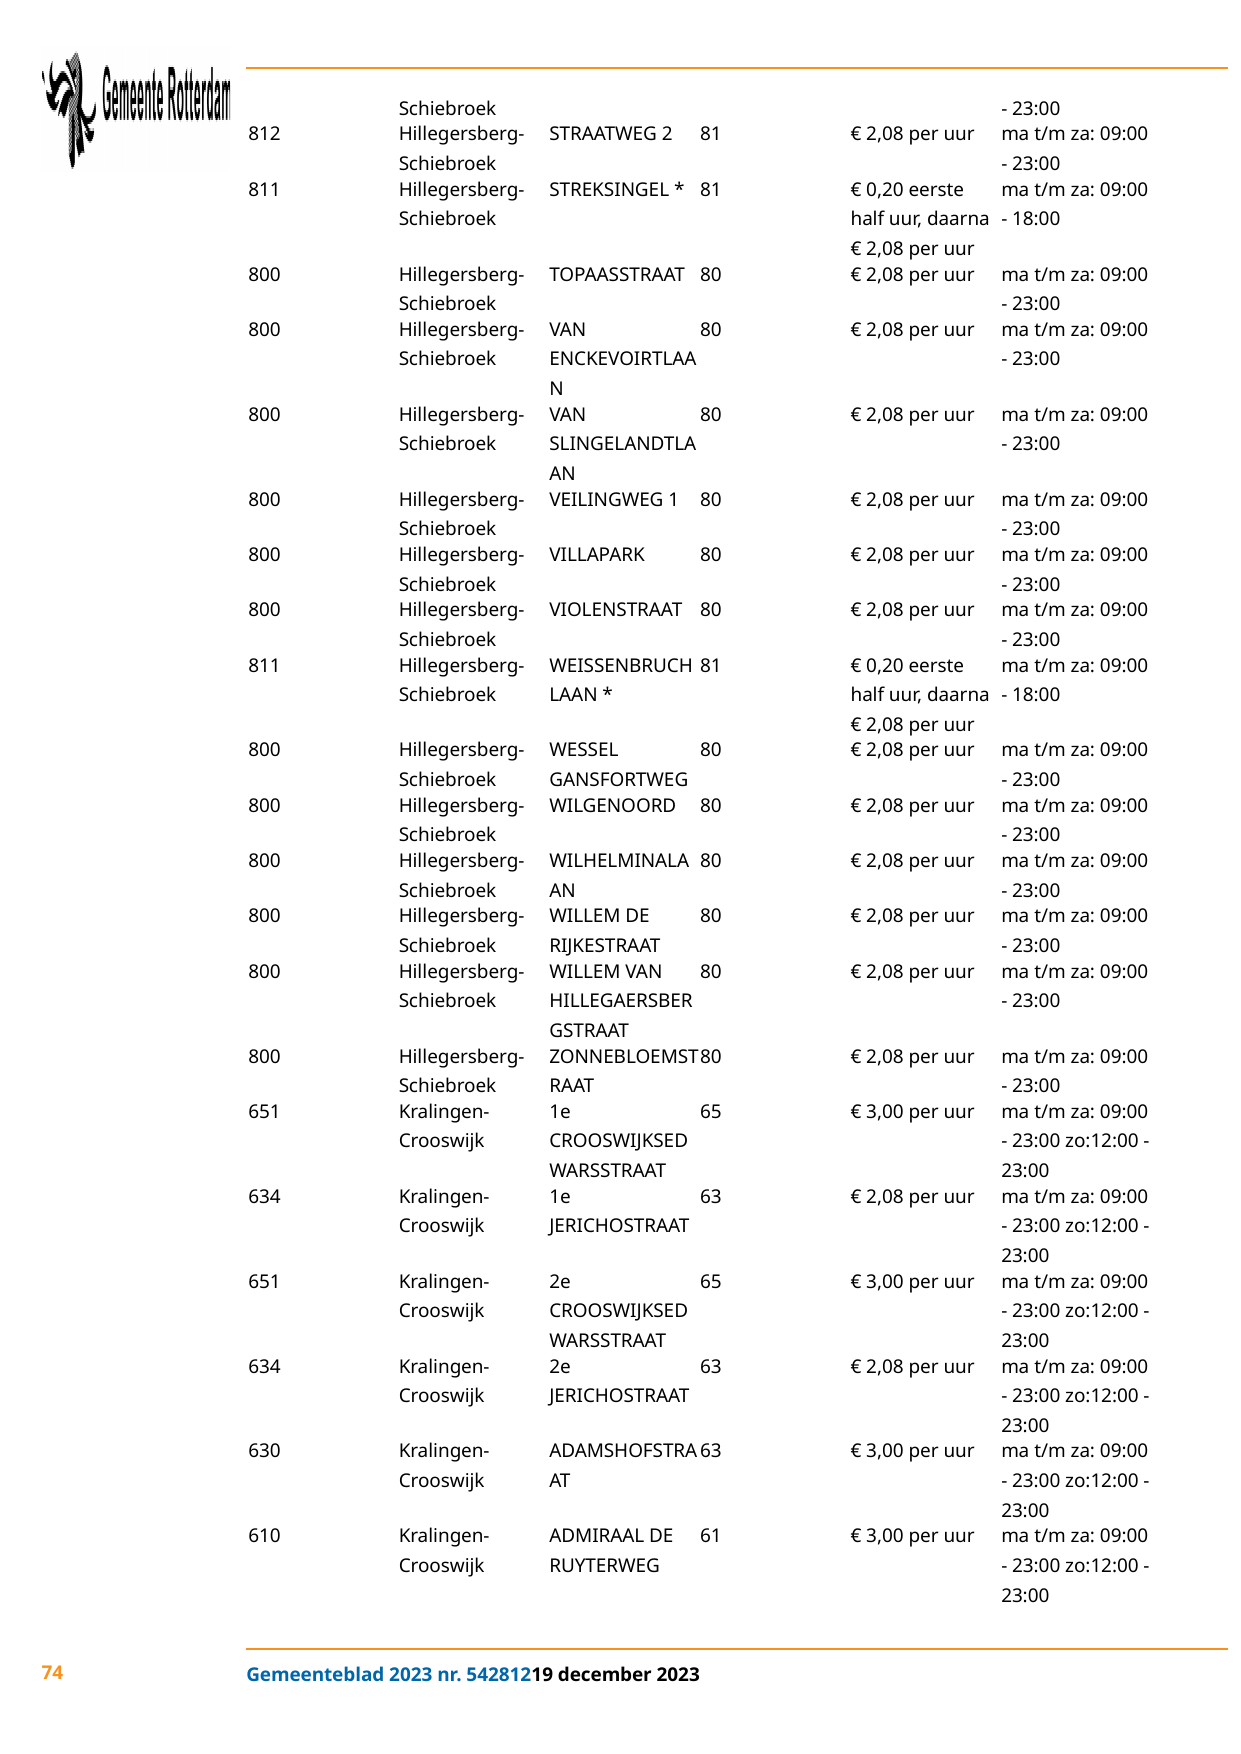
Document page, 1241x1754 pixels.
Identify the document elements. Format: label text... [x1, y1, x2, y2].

table_cell WILLEM DE RIJKESTRAAT [549, 903, 700, 958]
table_cell Hillegersberg-Schiebroek [399, 121, 549, 176]
table_cell € 0,20 eerste half uur, daarna € 2,08 per uur [850, 652, 1001, 737]
table_cell - 23:00 [1001, 95, 1152, 121]
table_cell ma t/m za: 09:00 - 23:00 zo:12:00 - 23:00 [1001, 1268, 1152, 1353]
table_cell € 2,08 per uur [850, 596, 1001, 652]
table_cell Hillegersberg-Schiebroek [399, 486, 549, 541]
table_cell [850, 95, 1001, 121]
table_cell 811 [248, 176, 398, 261]
table_cell 80 [700, 486, 850, 541]
table_cell WESSEL GANSFORTWEG [549, 737, 700, 792]
table_cell € 3,00 per uur [850, 1098, 1001, 1183]
table_cell TOPAASSTRAAT [549, 261, 700, 316]
table_cell Hillegersberg-Schiebroek [399, 541, 549, 596]
table_cell 81 [700, 176, 850, 261]
table_cell 80 [700, 316, 850, 401]
table_cell STREKSINGEL * [549, 176, 700, 261]
table_cell 2e CROOSWIJKSEDWARSSTRAAT [549, 1268, 700, 1353]
table_cell 800 [248, 316, 398, 401]
table_cell 80 [700, 596, 850, 652]
table_cell 634 [248, 1353, 398, 1438]
table_cell € 2,08 per uur [850, 1353, 1001, 1438]
table_cell VAN ENCKEVOIRTLAAN [549, 316, 700, 401]
table_cell ma t/m za: 09:00 - 23:00 [1001, 596, 1152, 652]
table_cell 634 [248, 1183, 398, 1268]
table_cell ma t/m za: 09:00 - 23:00 [1001, 847, 1152, 903]
table_cell 812 [248, 121, 398, 176]
table_cell € 2,08 per uur [850, 737, 1001, 792]
table_cell € 2,08 per uur [850, 847, 1001, 903]
table_cell Hillegersberg-Schiebroek [399, 176, 549, 261]
table_cell [248, 95, 398, 121]
table_cell WILLEM VAN HILLEGAERSBERGSTRAAT [549, 958, 700, 1043]
table_cell 651 [248, 1098, 398, 1183]
table_cell 65 [700, 1098, 850, 1183]
table_cell ma t/m za: 09:00 - 18:00 [1001, 176, 1152, 261]
table_cell € 3,00 per uur [850, 1523, 1001, 1607]
table_cell ma t/m za: 09:00 - 23:00 [1001, 958, 1152, 1043]
table_cell 80 [700, 958, 850, 1043]
table_cell 800 [248, 261, 398, 316]
table_cell ma t/m za: 09:00 - 23:00 zo:12:00 - 23:00 [1001, 1098, 1152, 1183]
table_cell 81 [700, 121, 850, 176]
table_cell ma t/m za: 09:00 - 23:00 [1001, 737, 1152, 792]
table_cell Hillegersberg-Schiebroek [399, 903, 549, 958]
table_cell 80 [700, 261, 850, 316]
table_cell € 2,08 per uur [850, 486, 1001, 541]
table_cell 800 [248, 847, 398, 903]
table_cell € 2,08 per uur [850, 541, 1001, 596]
table_cell [549, 95, 700, 121]
table_cell 63 [700, 1353, 850, 1438]
table_cell 80 [700, 847, 850, 903]
table_cell ma t/m za: 09:00 - 23:00 zo:12:00 - 23:00 [1001, 1523, 1152, 1607]
table_cell € 2,08 per uur [850, 1183, 1001, 1268]
table_cell 80 [700, 903, 850, 958]
table_cell € 2,08 per uur [850, 1043, 1001, 1098]
table_cell 80 [700, 401, 850, 486]
table_cell € 3,00 per uur [850, 1438, 1001, 1523]
table_cell Kralingen-Crooswijk [399, 1183, 549, 1268]
table_cell € 2,08 per uur [850, 903, 1001, 958]
table_cell Hillegersberg-Schiebroek [399, 792, 549, 847]
table_cell € 2,08 per uur [850, 261, 1001, 316]
table_cell Hillegersberg-Schiebroek [399, 261, 549, 316]
table_cell € 2,08 per uur [850, 121, 1001, 176]
table_cell 80 [700, 541, 850, 596]
table_cell Hillegersberg-Schiebroek [399, 958, 549, 1043]
table_cell WEISSENBRUCHLAAN * [549, 652, 700, 737]
table_cell Hillegersberg-Schiebroek [399, 316, 549, 401]
table_cell 800 [248, 737, 398, 792]
table_cell ma t/m za: 09:00 - 23:00 [1001, 1043, 1152, 1098]
table_cell Kralingen-Crooswijk [399, 1353, 549, 1438]
table_cell WILHELMINALAAN [549, 847, 700, 903]
table_cell VILLAPARK [549, 541, 700, 596]
table_cell 63 [700, 1183, 850, 1268]
table_cell 63 [700, 1438, 850, 1523]
table_cell ma t/m za: 09:00 - 23:00 zo:12:00 - 23:00 [1001, 1183, 1152, 1268]
table_cell 81 [700, 652, 850, 737]
table_cell ma t/m za: 09:00 - 23:00 [1001, 261, 1152, 316]
table_cell Hillegersberg-Schiebroek [399, 1043, 549, 1098]
table_cell ma t/m za: 09:00 - 23:00 [1001, 316, 1152, 401]
table_cell Hillegersberg-Schiebroek [399, 596, 549, 652]
table_cell VEILINGWEG 1 [549, 486, 700, 541]
table_cell ma t/m za: 09:00 - 23:00 [1001, 401, 1152, 486]
table_cell 811 [248, 652, 398, 737]
table_cell Hillegersberg-Schiebroek [399, 652, 549, 737]
table_cell ADAMSHOFSTRAAT [549, 1438, 700, 1523]
table_cell € 2,08 per uur [850, 401, 1001, 486]
table_cell ADMIRAAL DE RUYTERWEG [549, 1523, 700, 1607]
table_cell 2e JERICHOSTRAAT [549, 1353, 700, 1438]
table_cell VAN SLINGELANDTLAAN [549, 401, 700, 486]
table_cell Hillegersberg-Schiebroek [399, 737, 549, 792]
table_cell Schiebroek [399, 95, 549, 121]
table_cell ZONNEBLOEMSTRAAT [549, 1043, 700, 1098]
table_cell € 0,20 eerste half uur, daarna € 2,08 per uur [850, 176, 1001, 261]
table_cell Hillegersberg-Schiebroek [399, 847, 549, 903]
table_cell € 2,08 per uur [850, 792, 1001, 847]
table_cell € 2,08 per uur [850, 316, 1001, 401]
table_cell 610 [248, 1523, 398, 1607]
table_cell ma t/m za: 09:00 - 23:00 [1001, 121, 1152, 176]
table_cell 80 [700, 737, 850, 792]
table_cell Kralingen-Crooswijk [399, 1438, 549, 1523]
table_cell 800 [248, 1043, 398, 1098]
table_cell 800 [248, 596, 398, 652]
table_cell ma t/m za: 09:00 - 18:00 [1001, 652, 1152, 737]
table_cell Kralingen-Crooswijk [399, 1098, 549, 1183]
table_cell € 2,08 per uur [850, 958, 1001, 1043]
table_cell VIOLENSTRAAT [549, 596, 700, 652]
table_cell 800 [248, 541, 398, 596]
table_cell 1e CROOSWIJKSEDWARSSTRAAT [549, 1098, 700, 1183]
table_cell ma t/m za: 09:00 - 23:00 zo:12:00 - 23:00 [1001, 1353, 1152, 1438]
table_cell ma t/m za: 09:00 - 23:00 [1001, 903, 1152, 958]
table_cell 800 [248, 958, 398, 1043]
table_cell [700, 95, 850, 121]
table_cell WILGENOORD [549, 792, 700, 847]
table_cell 800 [248, 792, 398, 847]
table_cell 61 [700, 1523, 850, 1607]
table_cell 65 [700, 1268, 850, 1353]
table_cell 630 [248, 1438, 398, 1523]
table_cell ma t/m za: 09:00 - 23:00 [1001, 486, 1152, 541]
table_cell 800 [248, 401, 398, 486]
picture [41, 47, 231, 172]
table_cell ma t/m za: 09:00 - 23:00 zo:12:00 - 23:00 [1001, 1438, 1152, 1523]
table_cell ma t/m za: 09:00 - 23:00 [1001, 541, 1152, 596]
table_cell 800 [248, 903, 398, 958]
table_cell Kralingen-Crooswijk [399, 1268, 549, 1353]
table_cell 1e JERICHOSTRAAT [549, 1183, 700, 1268]
table_cell 80 [700, 1043, 850, 1098]
table_cell 800 [248, 486, 398, 541]
table_cell ma t/m za: 09:00 - 23:00 [1001, 792, 1152, 847]
table_cell Kralingen-Crooswijk [399, 1523, 549, 1607]
table_cell € 3,00 per uur [850, 1268, 1001, 1353]
table_cell 80 [700, 792, 850, 847]
table_cell STRAATWEG 2 [549, 121, 700, 176]
table_cell 651 [248, 1268, 398, 1353]
table_cell Hillegersberg-Schiebroek [399, 401, 549, 486]
